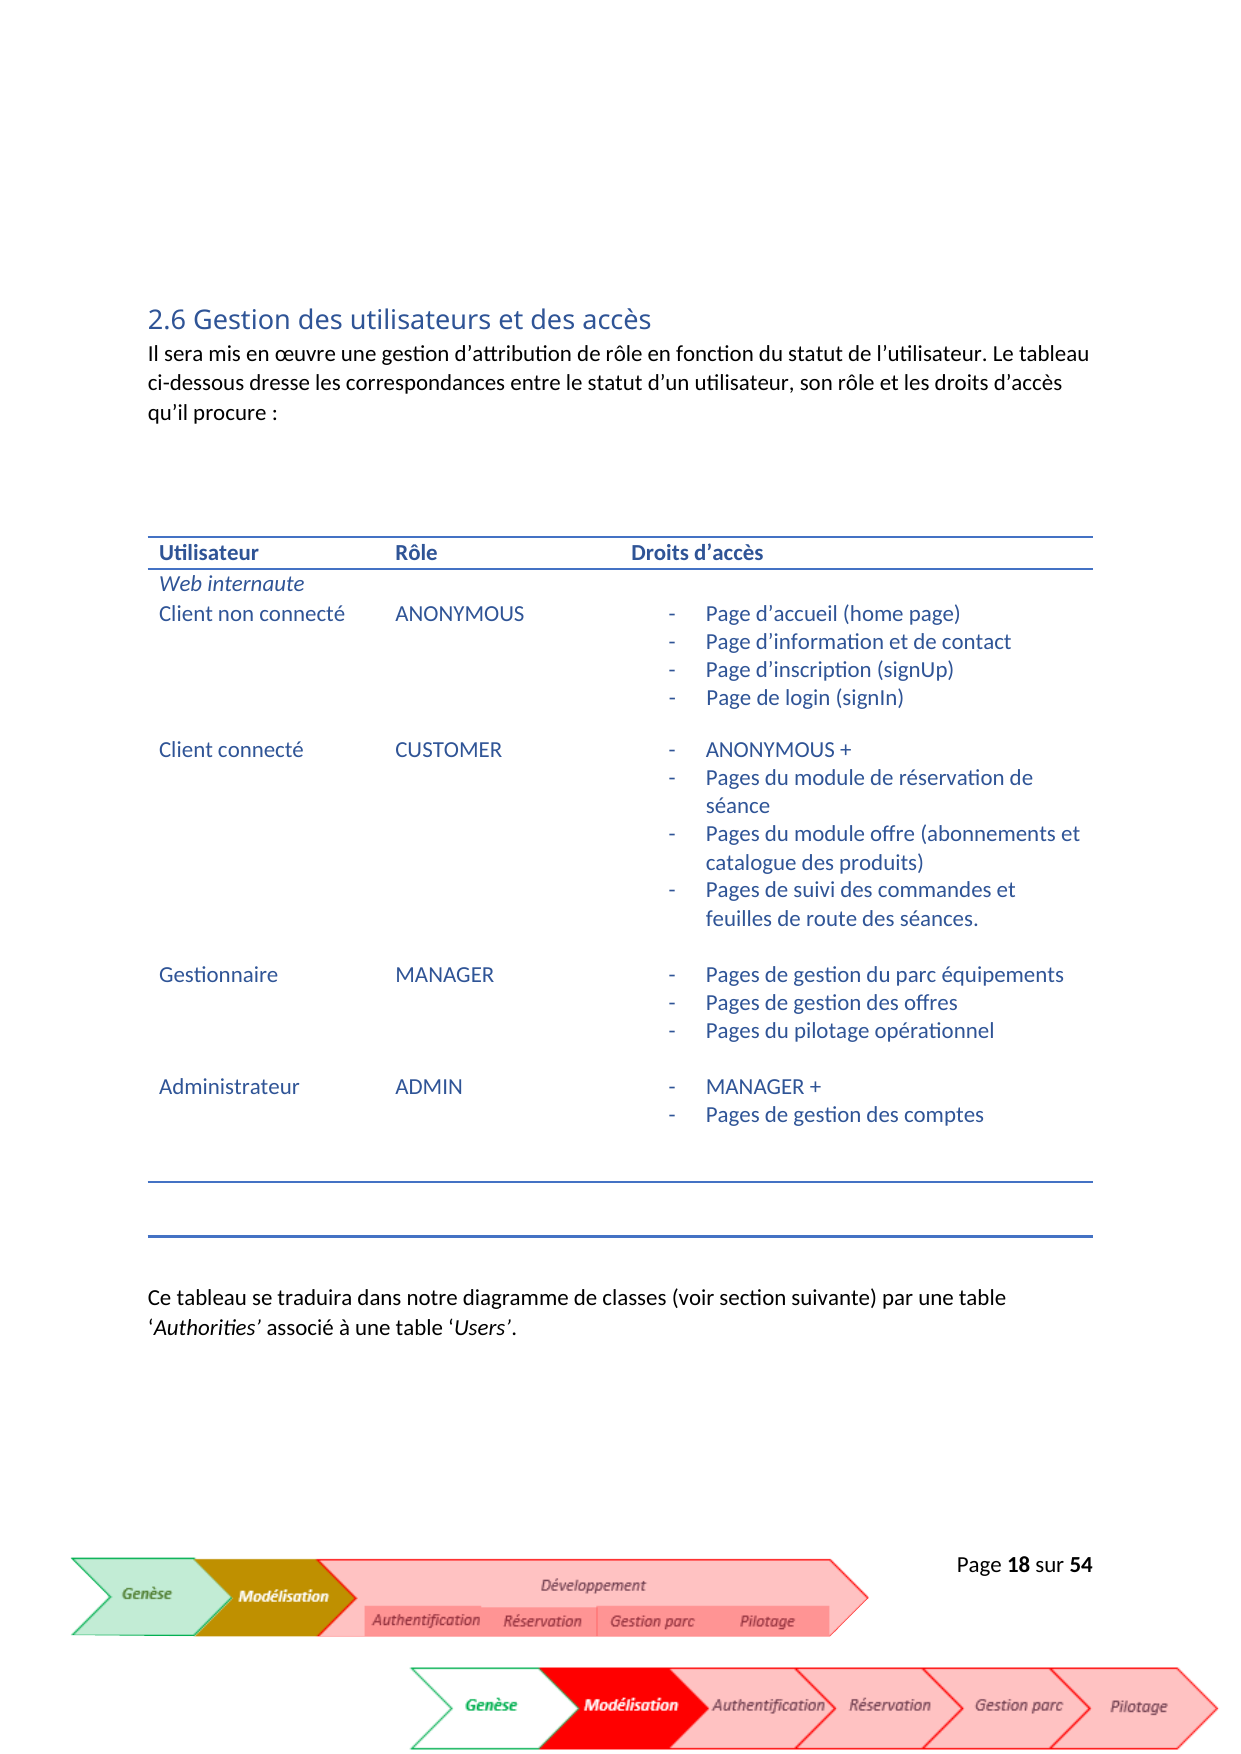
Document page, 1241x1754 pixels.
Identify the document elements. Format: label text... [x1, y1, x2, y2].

subtitle 2.6 Gestion des utilisateurs et des accès [148, 301, 1092, 337]
text Ce tableau se traduira dans notre diagramme de classes (voir section suivante) par une table ‘Authorities’ associé à une table ‘Users’. [148, 1283, 1092, 1341]
table_cell Administrateur [148, 1072, 384, 1181]
table_cell [148, 1183, 384, 1235]
text Il sera mis en œuvre une gestion d’attribution de rôle en fonction du statut de l’utilisateur. Le tableau ci-dessous dresse les correspondances entre le statut d’un utilisateur, son rôle et les droits d’accès qu’il procure : [148, 339, 1092, 426]
table_cell MANAGER [384, 960, 620, 1072]
table_cell Pages de gestion du parc équipements Pages de gestion des offres Pages du pilotage opérationnel [620, 960, 1092, 1072]
table_cell Client non connecté [148, 599, 384, 736]
table_cell Gestionnaire [148, 960, 384, 1072]
table_cell [384, 1183, 620, 1235]
table_cell ANONYMOUS [384, 599, 620, 736]
table_cell ANONYMOUS + Pages du module de réservation de séance Pages du module offre (abonnements et catalogue des produits) Pages de suivi des commandes et feuilles de route des séances. [620, 736, 1092, 960]
table_cell Page d’accueil (home page) Page d’information et de contact Page d’inscription (signUp) Page de login (signIn) [620, 599, 1092, 736]
table_header Rôle [384, 538, 620, 567]
table_cell [620, 570, 1092, 599]
table_cell [620, 1183, 1092, 1235]
table_cell [384, 570, 620, 599]
table_cell Web internaute [148, 570, 384, 599]
table_cell ADMIN [384, 1072, 620, 1181]
table_header Droits d’accès [620, 538, 1092, 567]
table_cell Client connecté [148, 736, 384, 960]
table_header Utilisateur [148, 538, 384, 567]
table_cell CUSTOMER [384, 736, 620, 960]
table_cell MANAGER + Pages de gestion des comptes [620, 1072, 1092, 1181]
